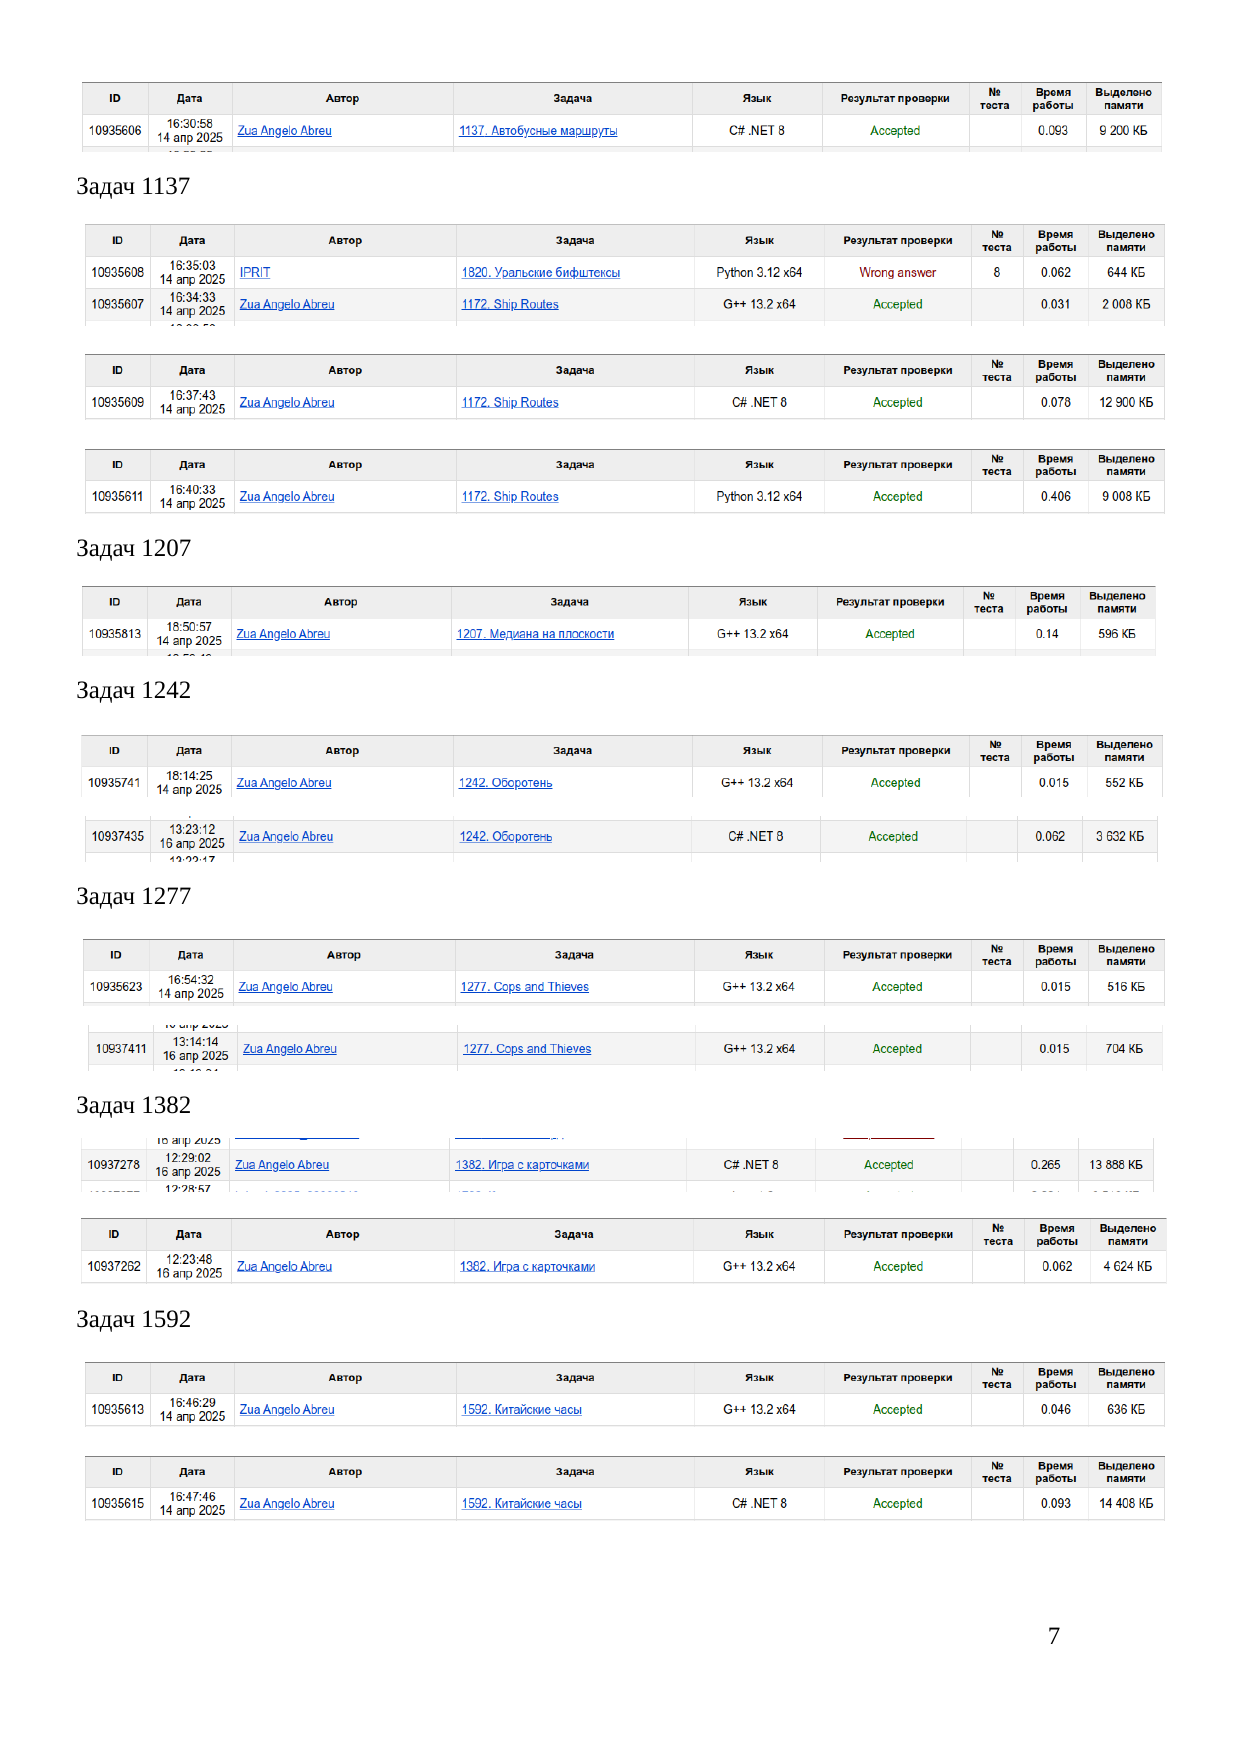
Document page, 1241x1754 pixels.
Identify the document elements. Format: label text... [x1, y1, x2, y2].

text Задач 1382 [76, 1090, 1166, 1119]
text Задач 1137 [76, 171, 1166, 200]
text Задач 1277 [76, 881, 1166, 910]
text Задач 1207 [76, 533, 1166, 562]
text Задач 1242 [76, 675, 1166, 704]
text Задач 1592 [76, 1304, 1166, 1332]
